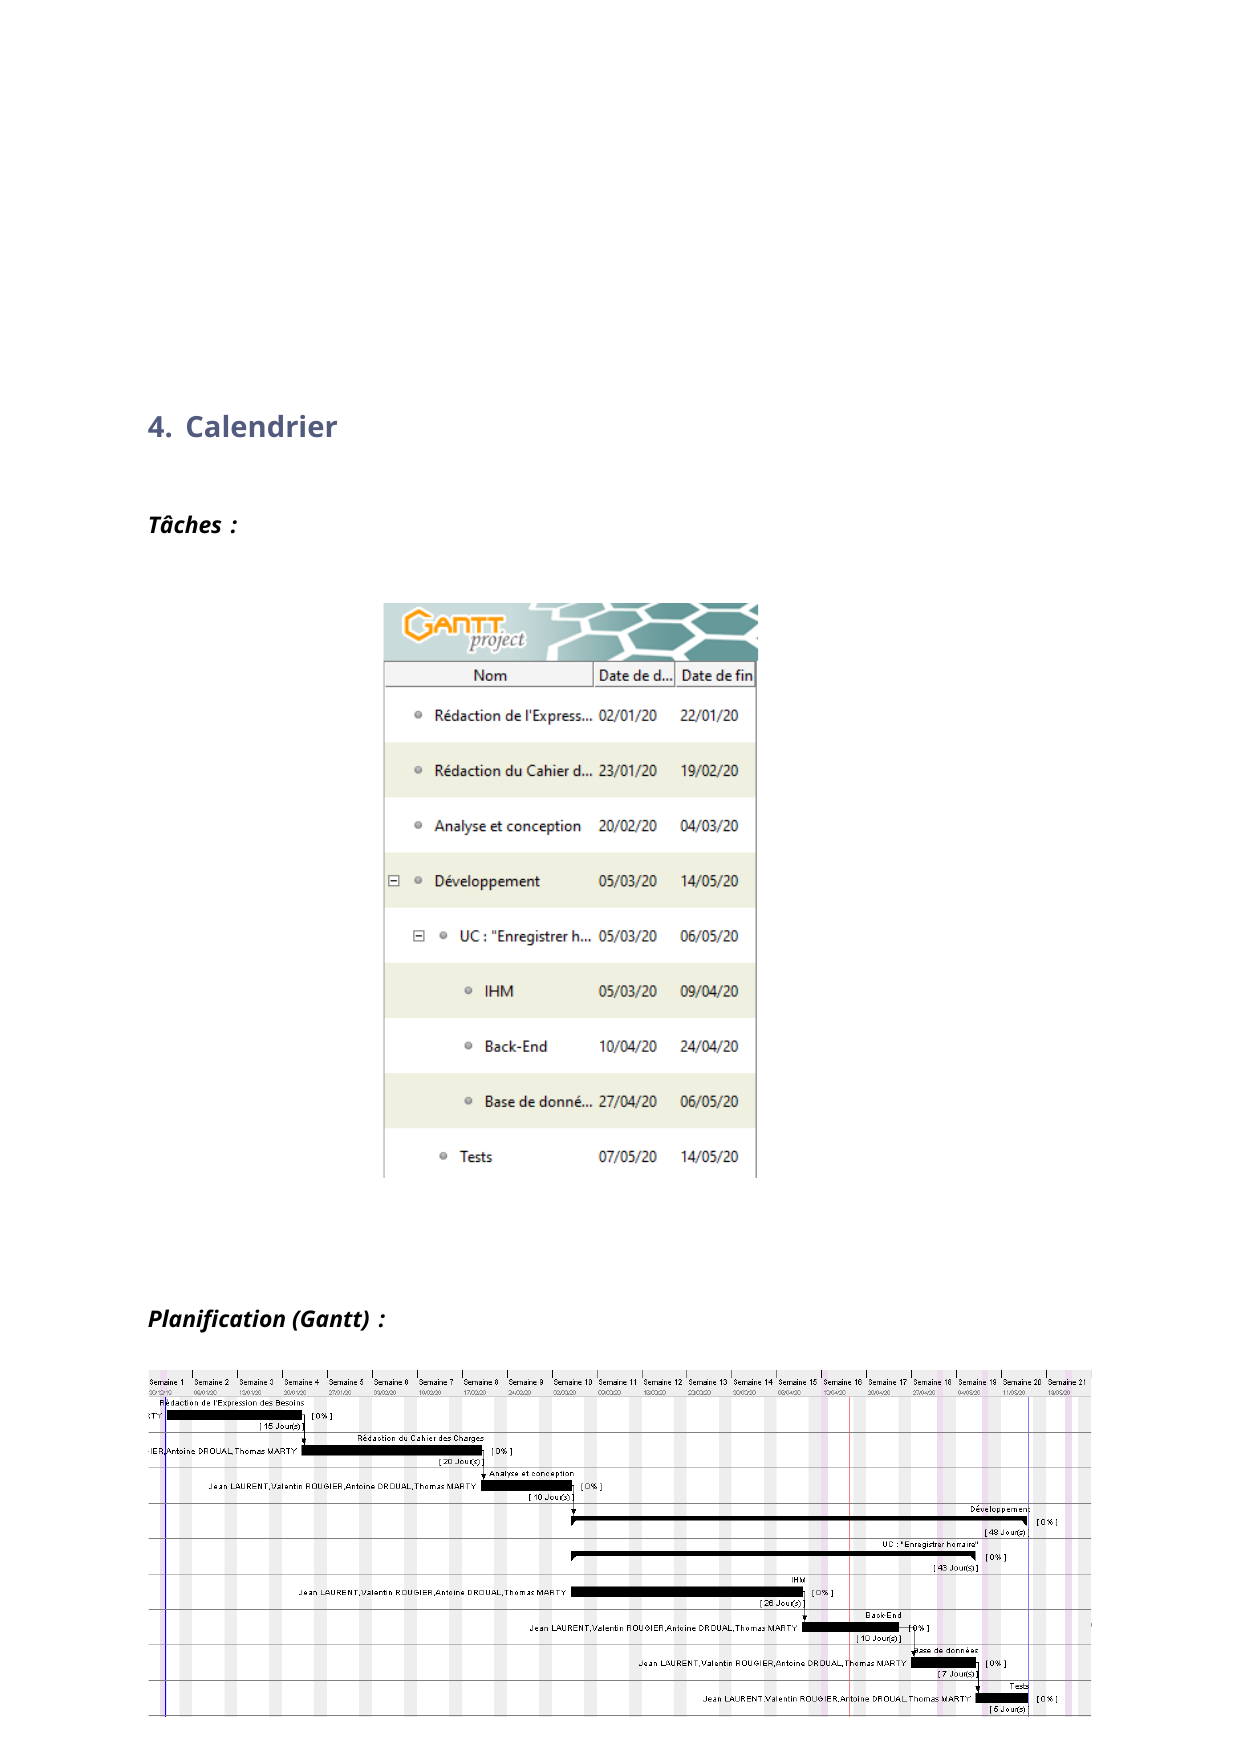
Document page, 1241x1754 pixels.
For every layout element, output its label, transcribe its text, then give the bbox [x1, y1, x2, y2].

list Calendrier [148, 406, 1093, 446]
text Planification (Gantt) : [148, 1303, 1093, 1335]
text Tâches : [148, 509, 1093, 540]
